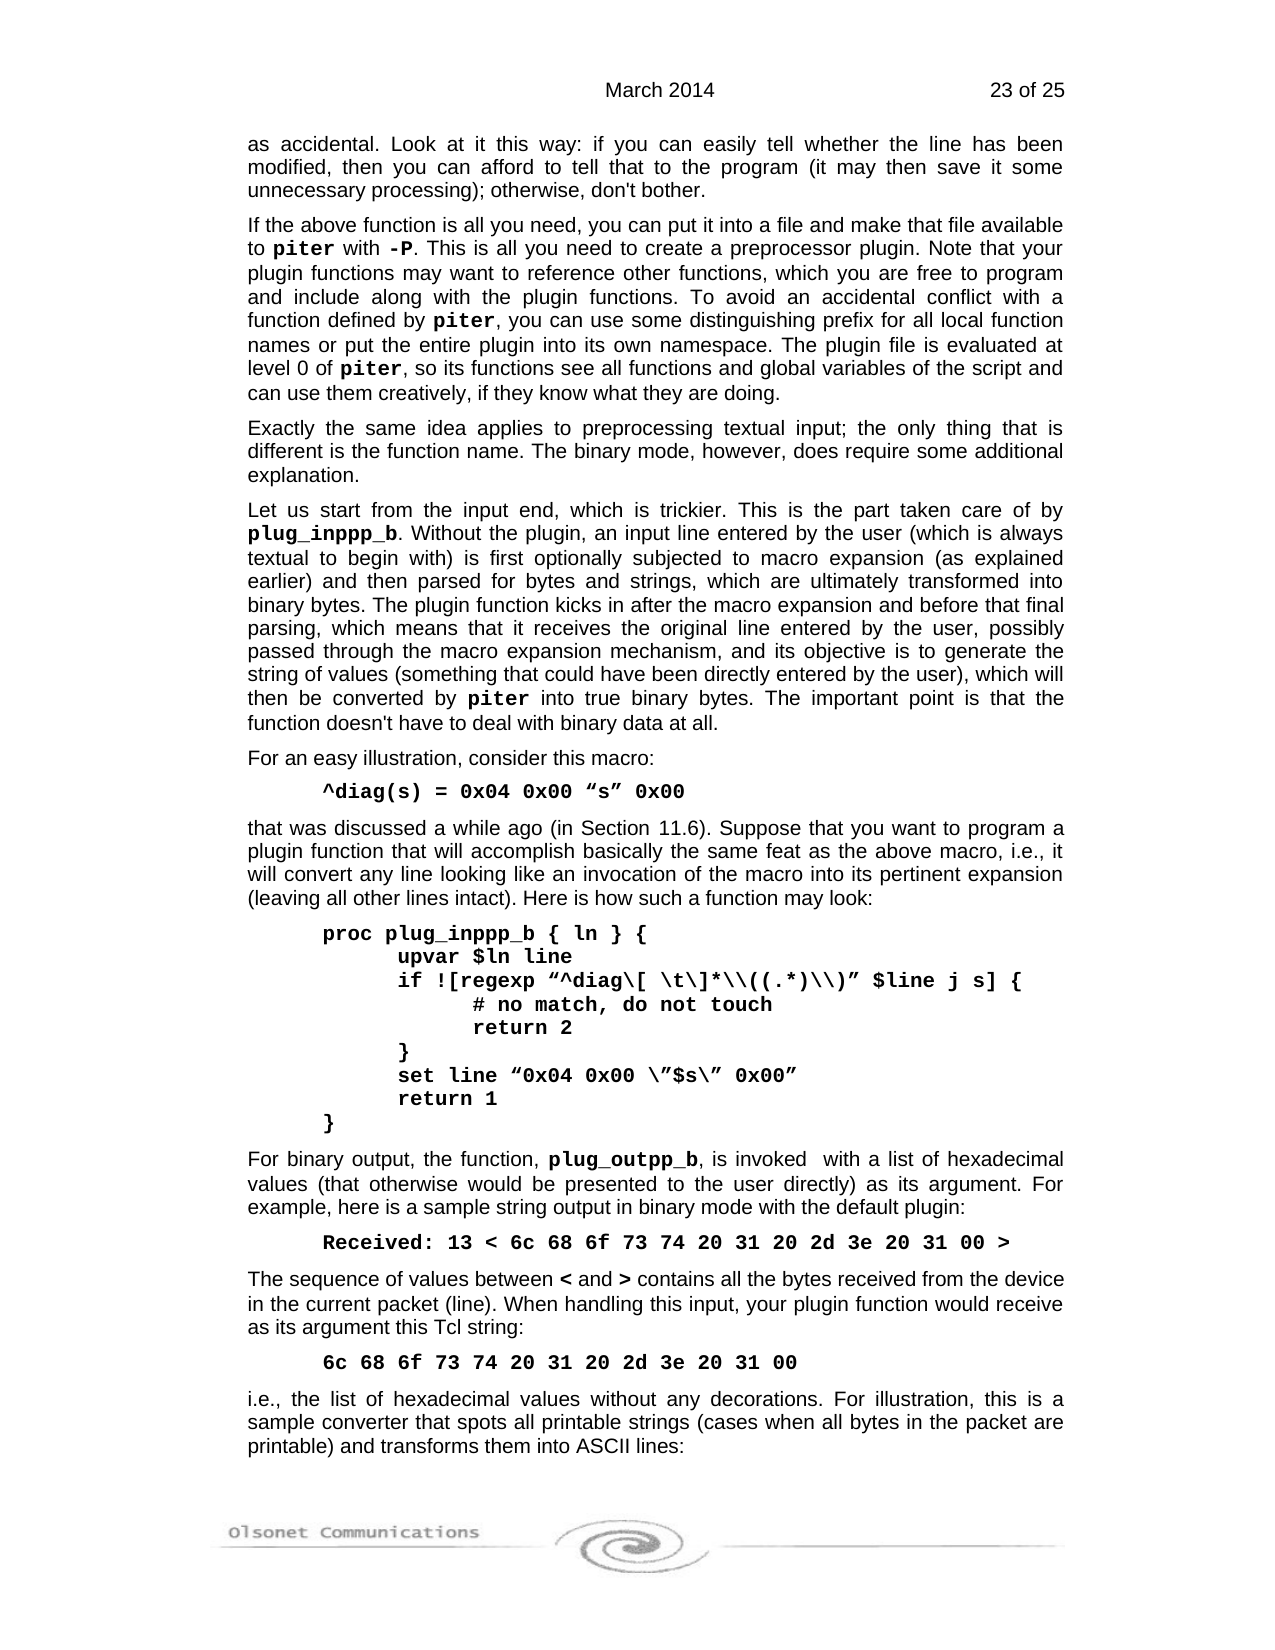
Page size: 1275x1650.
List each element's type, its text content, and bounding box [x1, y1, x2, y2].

text return 2 [247, 1017, 1065, 1041]
text if ![regexp “^diag\[ \t\]*\\((.*)\\)” $line j s] { [247, 970, 1065, 994]
text Let us start from the input end, which is trickier. This is the part taken care of by plug_inppp_b. Without the plugin, an input line entered by the user (which is always textual to begin with) is first optionally subjected to macro expansion (as explained earlier) and then parsed for bytes and strings, which are ultimately transformed into binary bytes. The plugin function kicks in after the macro expansion and before that final parsing, which means that it receives the original line entered by the user, possibly passed through the macro expansion mechanism, and its objective is to generate the string of values (something that could have been directly entered by the user), which will then be converted by piter into true binary bytes. The important point is that the function doesn't have to deal with binary data at all. [247, 498, 1065, 734]
text # no match, do not touch [247, 994, 1065, 1017]
text i.e., the list of hexadecimal values without any decorations. For illustration, this is a sample converter that spots all printable strings (cases when all bytes in the packet are printable) and transforms them into ASCII lines: [247, 1388, 1065, 1457]
text Exactly the same idea applies to preprocessing textual input; the only thing that is different is the function name. The binary mode, however, does require some additional explanation. [247, 417, 1065, 487]
text ^diag(s) = 0x04 0x00 “s” 0x00 [247, 781, 1065, 805]
text that was discussed a while ago (in Section 11.6). Suppose that you want to program a plugin function that will accomplish basically the same feat as the above macro, i.e., it will convert any line looking like an invocation of the macro into its pertinent expansion (leaving all other lines intact). Here is how such a function may look: [247, 817, 1065, 909]
text set line “0x04 0x00 \”$s\” 0x00” [247, 1064, 1065, 1088]
text upvar $ln line [247, 946, 1065, 970]
text proc plug_inppp_b { ln } { [247, 921, 1065, 946]
picture [210, 1504, 1065, 1596]
text } [247, 1041, 1065, 1064]
text return 1 [247, 1088, 1065, 1112]
text } [247, 1112, 1065, 1136]
text For an easy illustration, consider this macro: [247, 746, 1065, 769]
text The sequence of values between < and > contains all the bytes received from the device in the current packet (line). When handling this input, your plugin function would receive as its argument this Tcl string: [247, 1267, 1065, 1339]
text If the above function is all you need, you can put it into a file and make that file available to piter with -P. This is all you need to create a preprocessor plugin. Note that your plugin functions may want to reference other functions, which you are free to program and include along with the plugin functions. To avoid an accidental conflict with a function defined by piter, you can use some distinguishing prefix for all local function names or put the entire plugin into its own namespace. The plugin file is evaluated at level 0 of piter, so its functions see all functions and global variables of the script and can use them creatively, if they know what they are doing. [247, 214, 1065, 405]
text 6c 68 6f 73 74 20 31 20 2d 3e 20 31 00 [247, 1351, 1065, 1376]
text Received: 13 < 6c 68 6f 73 74 20 31 20 2d 3e 20 31 00 > [247, 1231, 1065, 1256]
text as accidental. Look at it this way: if you can easily tell whether the line has been modified, then you can afford to tell that to the program (it may then save it some unnecessary processing); otherwise, don't bother. [247, 132, 1065, 202]
text For binary output, the function, plug_outpp_b, is invoked with a list of hexadecimal values (that otherwise would be presented to the user directly) as its argument. For example, here is a sample string output in binary mode with the default plugin: [247, 1147, 1065, 1219]
